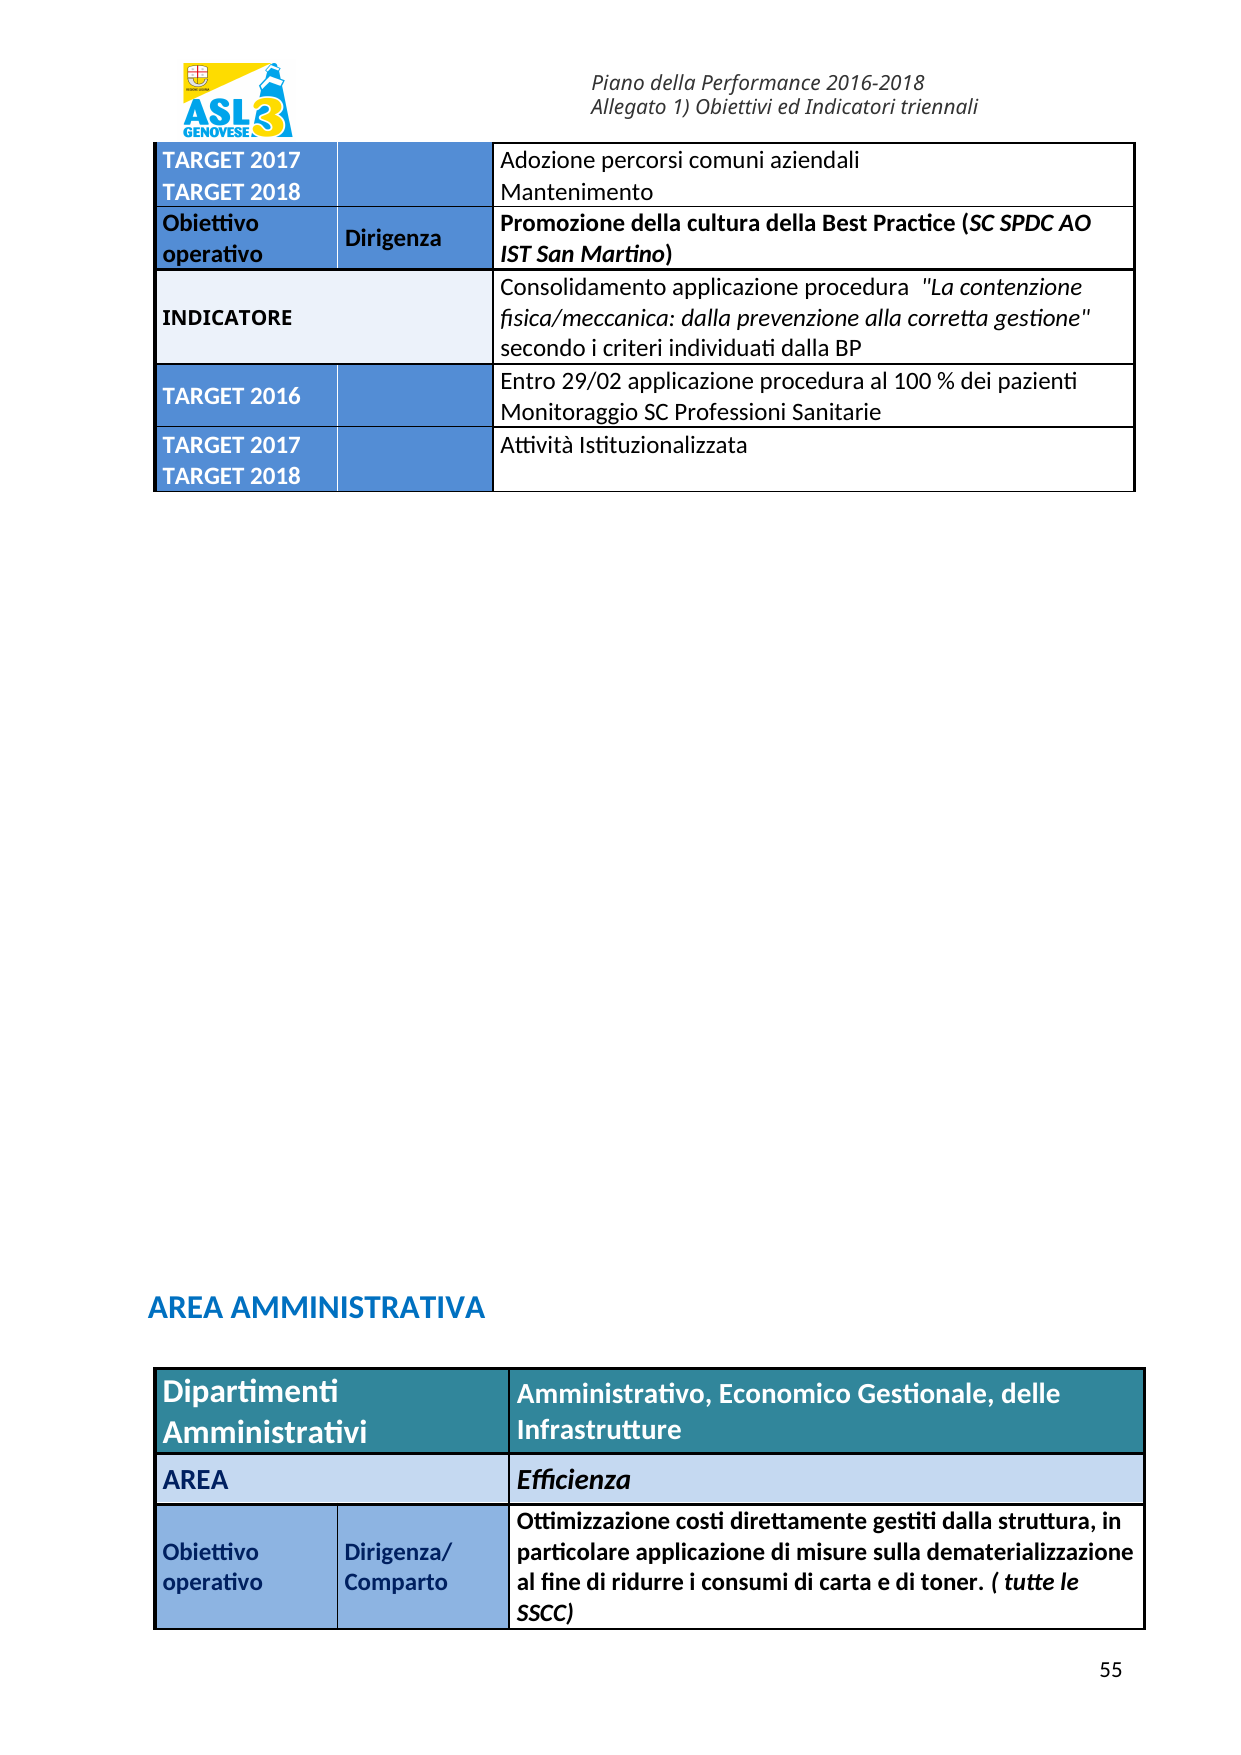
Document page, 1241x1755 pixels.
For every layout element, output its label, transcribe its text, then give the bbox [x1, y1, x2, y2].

table_cell Dirigenza/ Comparto [338, 1506, 508, 1628]
table_cell Ottimizzazione costi direttamente gestiti dalla struttura, in particolare applicazione di misure sulla dematerializzazione al fine di ridurre i consumi di carta e di toner. ( tutte le SSCC) [510, 1506, 1143, 1628]
table_cell TARGET 2018 [157, 460, 337, 491]
table_cell TARGET 2016 [157, 365, 337, 426]
table_cell Dirigenza [338, 207, 492, 268]
table_cell TARGET 2017 [157, 427, 337, 460]
table_cell TARGET 2018 [157, 176, 337, 206]
table_cell [338, 365, 492, 426]
table_cell [338, 176, 492, 206]
table_cell Promozione della cultura della Best Practice (SC SPDC AO IST San Martino) [494, 207, 1133, 268]
table_cell [338, 427, 492, 460]
table_cell Attività Istituzionalizzata [494, 428, 1133, 460]
table_cell TARGET 2017 [157, 142, 337, 176]
table_cell Mantenimento [494, 176, 1133, 206]
table_cell Efficienza [510, 1455, 1143, 1502]
table_header Amministrativo, Economico Gestionale, delle Infrastrutture [510, 1370, 1143, 1452]
table_cell Adozione percorsi comuni aziendali [494, 144, 1133, 176]
table_cell Consolidamento applicazione procedura "La contenzione fisica/meccanica: dalla prevenzione alla corretta gestione" secondo i criteri individuati dalla BP [494, 271, 1133, 363]
table_cell Entro 29/02 applicazione procedura al 100 % dei pazienti Monitoraggio SC Professioni Sanitarie [494, 365, 1133, 426]
table_cell Obiettivo operativo [157, 1506, 337, 1628]
table_cell [494, 460, 1133, 491]
table_cell Obiettivo operativo [157, 207, 337, 268]
table_cell AREA [157, 1455, 508, 1502]
table_cell [338, 460, 492, 491]
text AREA AMMINISTRATIVA [148, 1286, 1122, 1326]
table_cell [338, 142, 492, 176]
table_header Dipartimenti Amministrativi [157, 1370, 508, 1452]
table_cell INDICATORE [157, 271, 492, 363]
